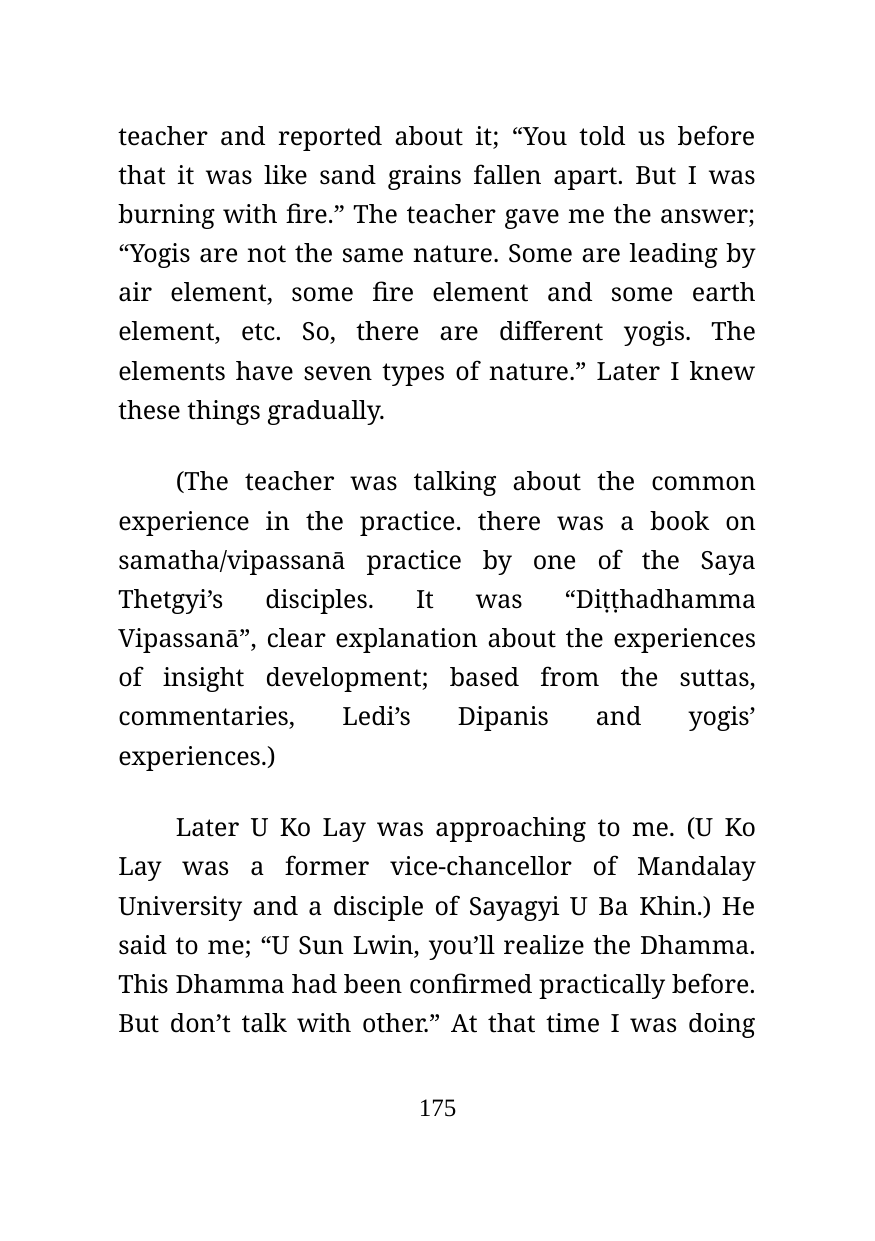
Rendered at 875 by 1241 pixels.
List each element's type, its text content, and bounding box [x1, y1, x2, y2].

text (The teacher was talking about the common experience in the practice. there was a book on samatha/vipassanā practice by one of the Saya Thetgyi’s disciples. It was “Diṭṭhadhamma Vipassanā”, clear explanation about the experiences of insight development; based from the suttas, commentaries, Ledi’s Dipanis and yogis’ experiences.) [118, 464, 756, 772]
text teacher and reported about it; “You told us before that it was like sand grains fallen apart. But I was burning with fire.” The teacher gave me the answer; “Yogis are not the same nature. Some are leading by air element, some fire element and some earth element, etc. So, there are different yogis. The elements have seven types of nature.” Later I knew these things gradually. [118, 118, 756, 426]
text Later U Ko Lay was approaching to me. (U Ko Lay was a former vice-chancellor of Mandalay University and a disciple of Sayagyi U Ba Khin.) He said to me; “U Sun Lwin, you’ll realize the Dhamma. This Dhamma had been confirmed practically before. But don’t talk with other.” At that time I was doing [118, 810, 756, 1040]
